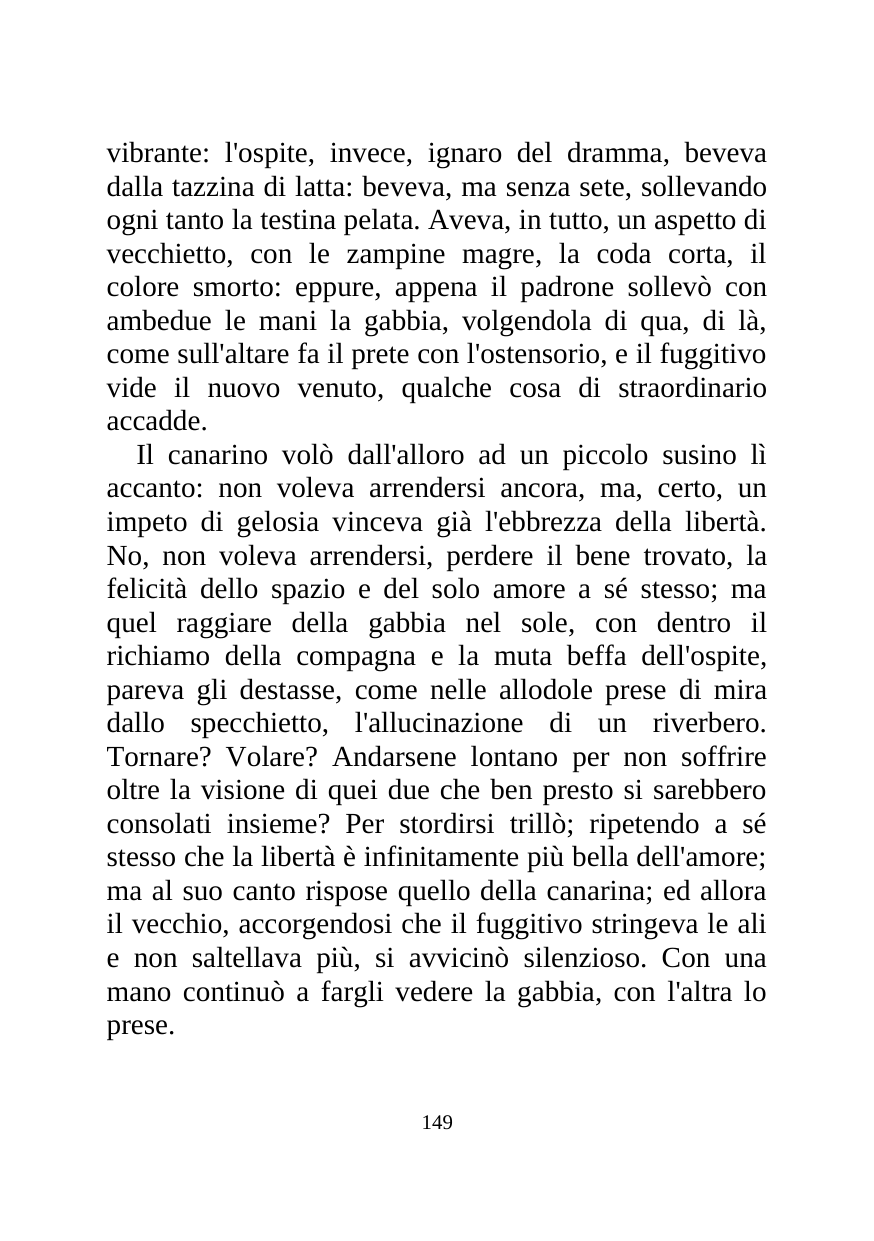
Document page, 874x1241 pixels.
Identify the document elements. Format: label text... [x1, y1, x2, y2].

text vibrante: l'ospite, invece, ignaro del dramma, beveva dalla tazzina di latta: beveva, ma senza sete, sollevando ogni tanto la testina pelata. Aveva, in tutto, un aspetto di vecchietto, con le zampine magre, la coda corta, il colore smorto: eppure, appena il padrone sollevò con ambedue le mani la gabbia, volgendola di qua, di là, come sull'altare fa il prete con l'ostensorio, e il fuggitivo vide il nuovo venuto, qualche cosa di straordinario accadde. [106, 135, 768, 437]
text Il canarino volò dall'alloro ad un piccolo susino lì accanto: non voleva arrendersi ancora, ma, certo, un impeto di gelosia vinceva già l'ebbrezza della libertà. No, non voleva arrendersi, perdere il bene trovato, la felicità dello spazio e del solo amore a sé stesso; ma quel raggiare della gabbia nel sole, con dentro il richiamo della compagna e la muta beffa dell'ospite, pareva gli destasse, come nelle allodole prese di mira dallo specchietto, l'allucinazione di un riverbero. Tornare? Volare? Andarsene lontano per non soffrire oltre la visione di quei due che ben presto si sarebbero consolati insieme? Per stordirsi trillò; ripetendo a sé stesso che la libertà è infinitamente più bella dell'amore; ma al suo canto rispose quello della canarina; ed allora il vecchio, accorgendosi che il fuggitivo stringeva le ali e non saltellava più, si avvicinò silenzioso. Con una mano continuò a fargli vedere la gabbia, con l'altra lo prese. [106, 437, 768, 1041]
